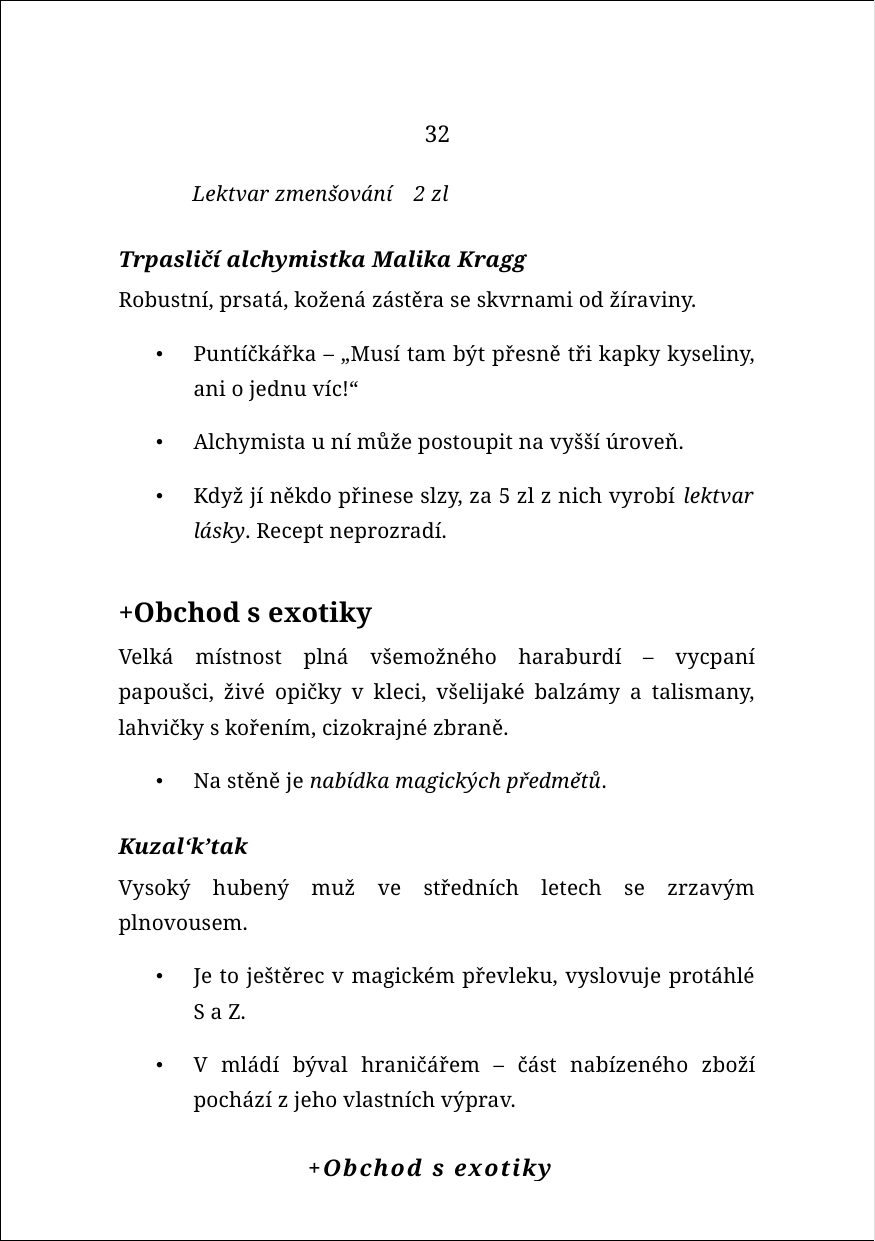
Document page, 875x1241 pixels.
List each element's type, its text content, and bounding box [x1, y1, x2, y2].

text Robustní, prsatá, kožená zástěra se skvrnami od žíraviny. [118, 286, 756, 314]
list Je to ještěrec v magickém převleku, vyslovuje protáhlé S a Z. [156, 961, 756, 1025]
subtitle +Obchod s exotiky [118, 593, 756, 630]
list V mládí býval hraničářem – část nabízeného zboží pochází z jeho vlastních výprav. [156, 1050, 756, 1114]
list Puntíčkářka – „Musí tam být přesně tři kapky kyseliny, ani o jednu víc!“ [156, 339, 756, 403]
text Lektvar zmenšování 2 zl [192, 179, 756, 207]
text Velká místnost plná všemožného haraburdí – vycpaní papoušci, živé opičky v kleci, všelijaké balzámy a talismany, lahvičky s kořením, cizokrajné zbraně. [118, 642, 756, 741]
subtitle Kuzal‘k’tak [118, 831, 756, 861]
subtitle Trpasličí alchymistka Malika Kragg [118, 244, 756, 274]
list Když jí někdo přinese slzy, za 5 zl z nich vyrobí lektvar lásky. Recept neprozradí. [156, 481, 756, 545]
list Na stěně je nabídka magických předmětů. [156, 766, 756, 794]
list Alchymista u ní může postoupit na vyšší úroveň. [156, 427, 756, 456]
text Vysoký hubený muž ve středních letech se zrzavým plnovousem. [118, 873, 756, 937]
